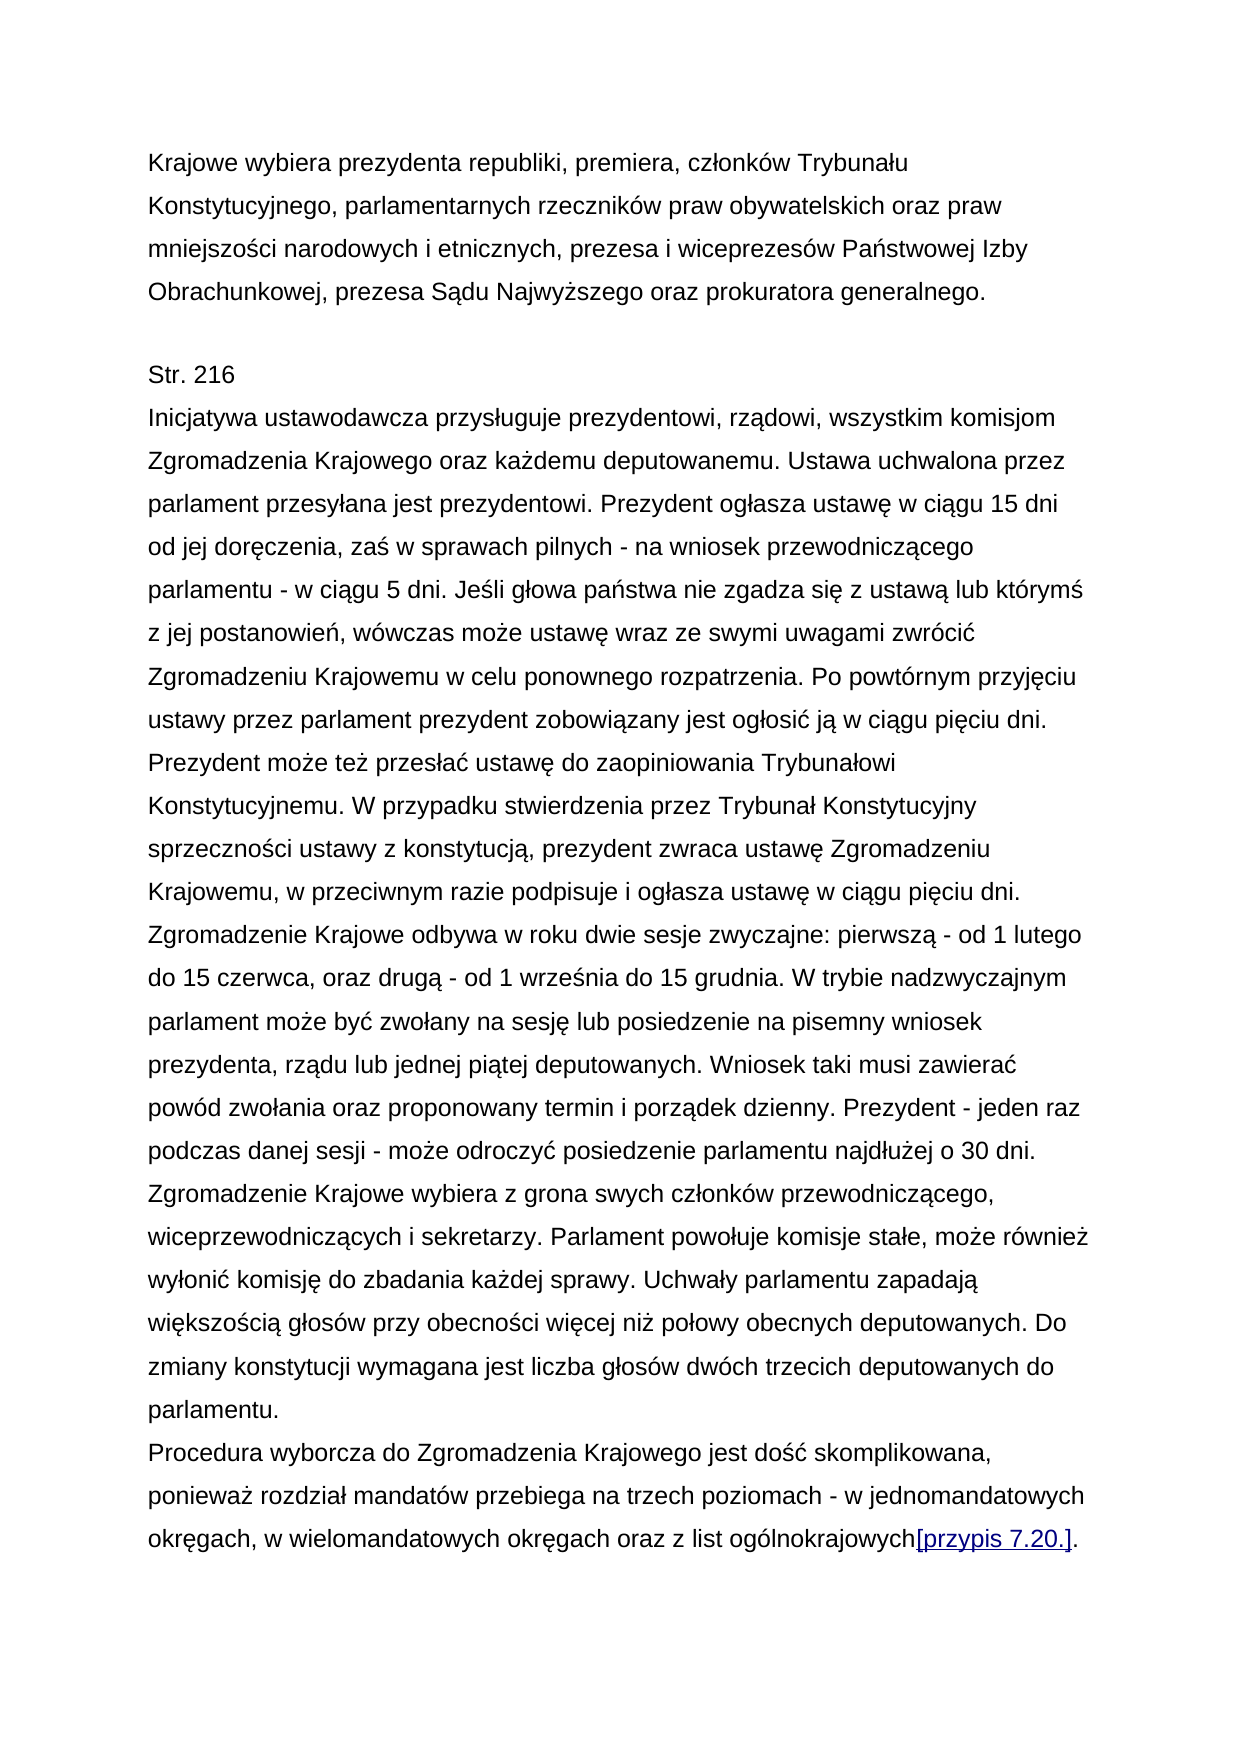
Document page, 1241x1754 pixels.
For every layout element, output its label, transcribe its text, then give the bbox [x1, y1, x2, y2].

text Krajowe wybiera prezydenta republiki, premiera, członków Trybunału Konstytucyjnego, parlamentarnych rzeczników praw obywatelskich oraz praw mniejszości narodowych i etnicznych, prezesa i wiceprezesów Państwowej Izby Obrachunkowej, prezesa Sądu Najwyższego oraz prokuratora generalnego. [148, 148, 1093, 306]
text Procedura wyborcza do Zgromadzenia Krajowego jest dość skomplikowana, ponieważ rozdział mandatów przebiega na trzech poziomach - w jednomandatowych okręgach, w wielomandatowych okręgach oraz z list ogólnokrajowych[przypis 7.20.]. [148, 1438, 1093, 1553]
text Inicjatywa ustawodawcza przysługuje prezydentowi, rządowi, wszystkim komisjom Zgromadzenia Krajowego oraz każdemu deputowanemu. Ustawa uchwalona przez parlament przesyłana jest prezydentowi. Prezydent ogłasza ustawę w ciągu 15 dni od jej doręczenia, zaś w sprawach pilnych - na wniosek przewodniczącego parlamentu - w ciągu 5 dni. Jeśli głowa państwa nie zgadza się z ustawą lub którymś z jej postanowień, wówczas może ustawę wraz ze swymi uwagami zwrócić Zgromadzeniu Krajowemu w celu ponownego rozpatrzenia. Po powtórnym przyjęciu ustawy przez parlament prezydent zobowiązany jest ogłosić ją w ciągu pięciu dni. Prezydent może też przesłać ustawę do zaopiniowania Trybunałowi Konstytucyjnemu. W przypadku stwierdzenia przez Trybunał Konstytucyjny sprzeczności ustawy z konstytucją, prezydent zwraca ustawę Zgromadzeniu Krajowemu, w przeciwnym razie podpisuje i ogłasza ustawę w ciągu pięciu dni. [148, 403, 1093, 906]
text Zgromadzenie Krajowe odbywa w roku dwie sesje zwyczajne: pierwszą - od 1 lutego do 15 czerwca, oraz drugą - od 1 września do 15 grudnia. W trybie nadzwyczajnym parlament może być zwołany na sesję lub posiedzenie na pisemny wniosek prezydenta, rządu lub jednej piątej deputowanych. Wniosek taki musi zawierać powód zwołania oraz proponowany termin i porządek dzienny. Prezydent - jeden raz podczas danej sesji - może odroczyć posiedzenie parlamentu najdłużej o 30 dni. Zgromadzenie Krajowe wybiera z grona swych członków przewodniczącego, wiceprzewodniczących i sekretarzy. Parlament powołuje komisje stałe, może również wyłonić komisję do zbadania każdej sprawy. Uchwały parlamentu zapadają większością głosów przy obecności więcej niż połowy obecnych deputowanych. Do zmiany konstytucji wymagana jest liczba głosów dwóch trzecich deputowanych do parlamentu. [148, 920, 1093, 1423]
text Str. 216 [148, 359, 1093, 388]
